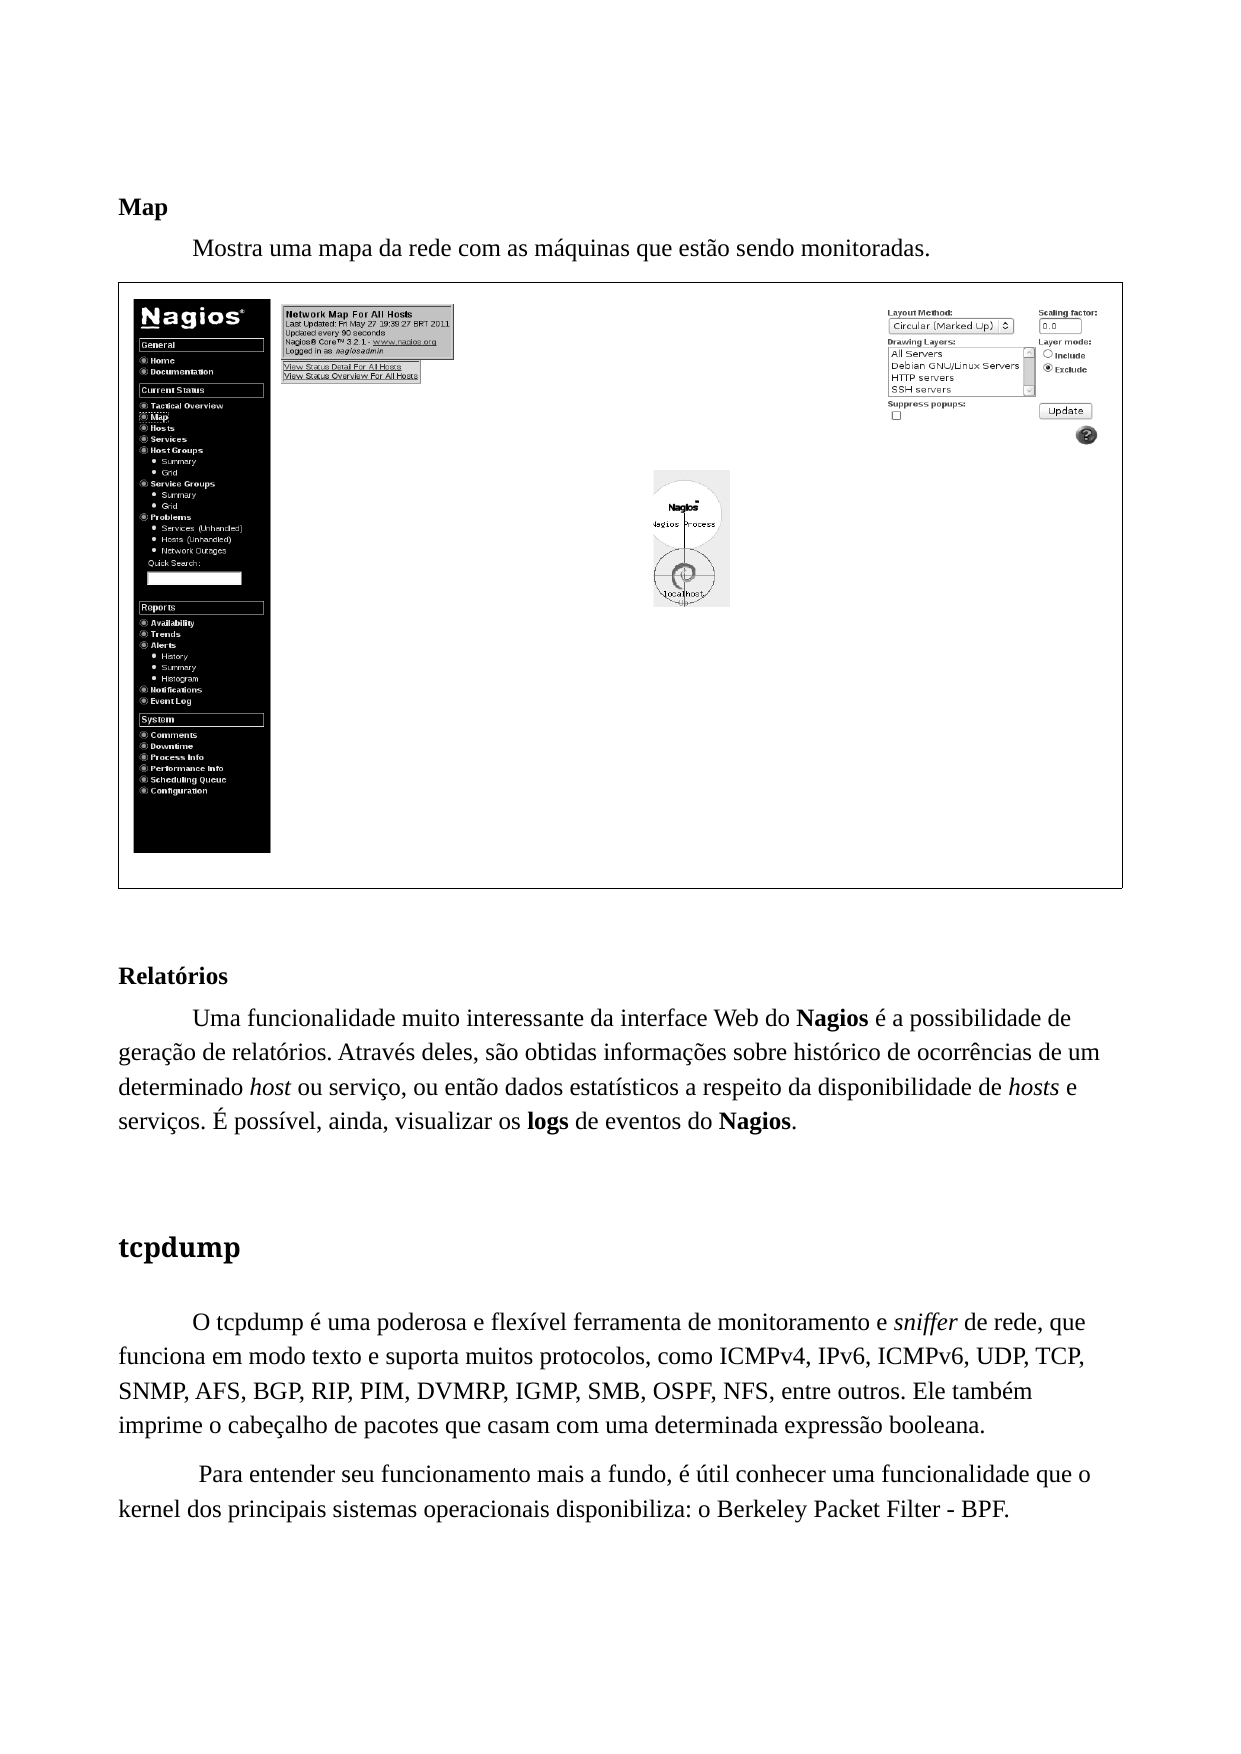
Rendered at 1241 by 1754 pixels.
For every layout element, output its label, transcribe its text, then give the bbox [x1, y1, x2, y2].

text Uma funcionalidade muito interessante da interface Web do Nagios é a possibilidade de geração de relatórios. Através deles, são obtidas informações sobre histórico de ocorrências de um determinado host ou serviço, ou então dados estatísticos a respeito da disponibilidade de hosts e serviços. É possível, ainda, visualizar os logs de eventos do Nagios. [118, 1003, 1122, 1135]
table_header [119, 283, 1122, 887]
text Mostra uma mapa da rede com as máquinas que estão sendo monitoradas. [118, 233, 1122, 262]
subtitle Relatórios [118, 961, 1122, 990]
text O tcpdump é uma poderosa e flexível ferramenta de monitoramento e sniffer de rede, que funciona em modo texto e suporta muitos protocolos, como ICMPv4, IPv6, ICMPv6, UDP, TCP, SNMP, AFS, BGP, RIP, PIM, DVMRP, IGMP, SMB, OSPF, NFS, entre outros. Ele também imprime o cabeçalho de pacotes que casam com uma determinada expressão booleana. [118, 1307, 1122, 1439]
text Para entender seu funcionamento mais a fundo, é útil conhecer uma funcionalidade que o kernel dos principais sistemas operacionais disponibiliza: o Berkeley Packet Filter - BPF. [118, 1459, 1122, 1523]
subtitle tcpdump [118, 1229, 1122, 1266]
subtitle Map [118, 192, 1122, 221]
